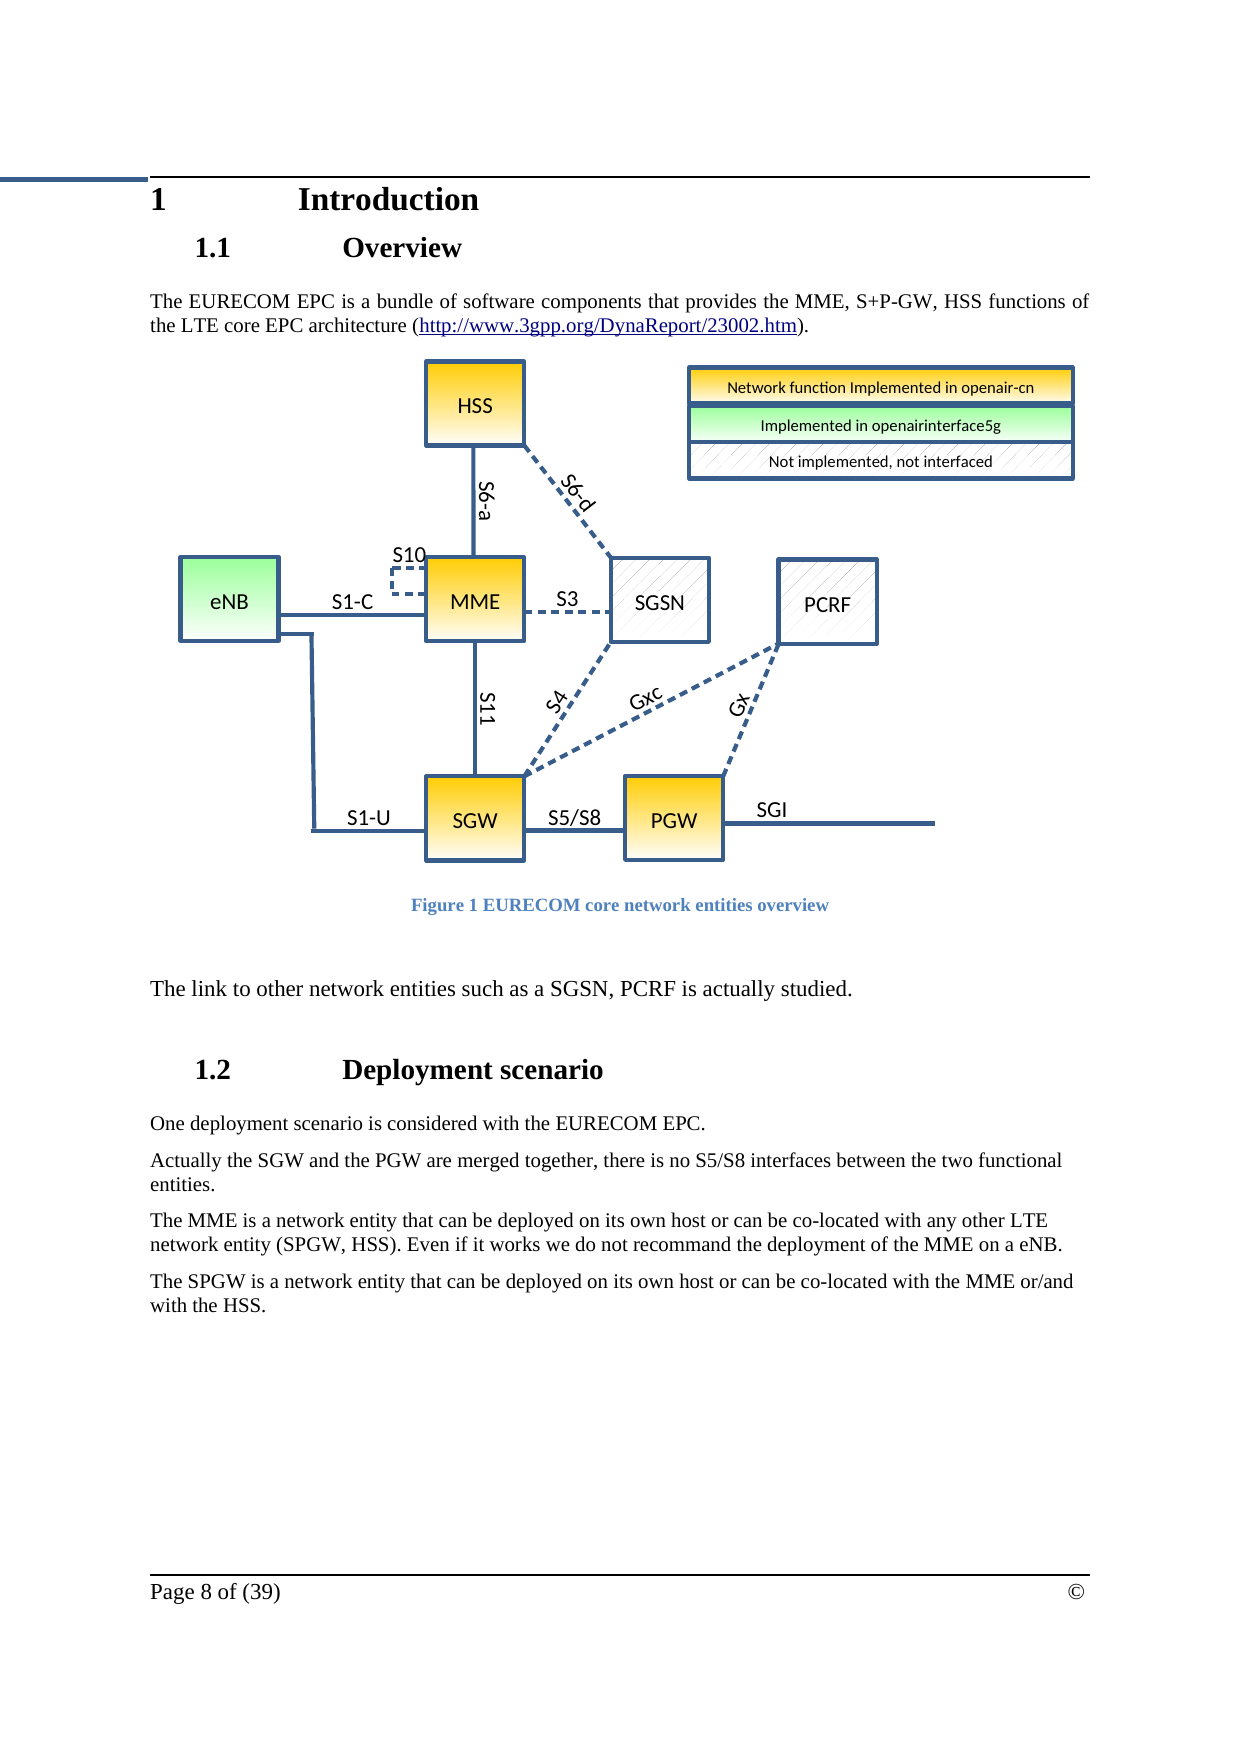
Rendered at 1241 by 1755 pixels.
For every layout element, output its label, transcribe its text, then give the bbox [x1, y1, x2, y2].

text Figure 1 EURECOM core network entities overview [150, 893, 1090, 915]
subtitle Deployment scenario [194, 1052, 1090, 1086]
subtitle Introduction [150, 179, 1090, 218]
text One deployment scenario is considered with the EURECOM EPC. [150, 1111, 1090, 1135]
text Actually the SGW and the PGW are merged together, there is no S5/S8 interfaces between the two functional entities. [150, 1147, 1090, 1196]
text The EURECOM EPC is a bundle of software components that provides the MME, S+P-GW, HSS functions of the LTE core EPC architecture (http://www.3gpp.org/DynaReport/23002.htm). [150, 289, 1090, 337]
text The SPGW is a network entity that can be deployed on its own host or can be co-located with the MME or/and with the HSS. [150, 1269, 1090, 1317]
text The MME is a network entity that can be deployed on its own host or can be co-located with any other LTE network entity (SPGW, HSS). Even if it works we do not recommand the deployment of the MME on a eNB. [150, 1208, 1090, 1256]
subtitle Overview [194, 230, 1090, 264]
text The link to other network entities such as a SGSN, PCRF is actually studied. [150, 975, 1090, 1001]
